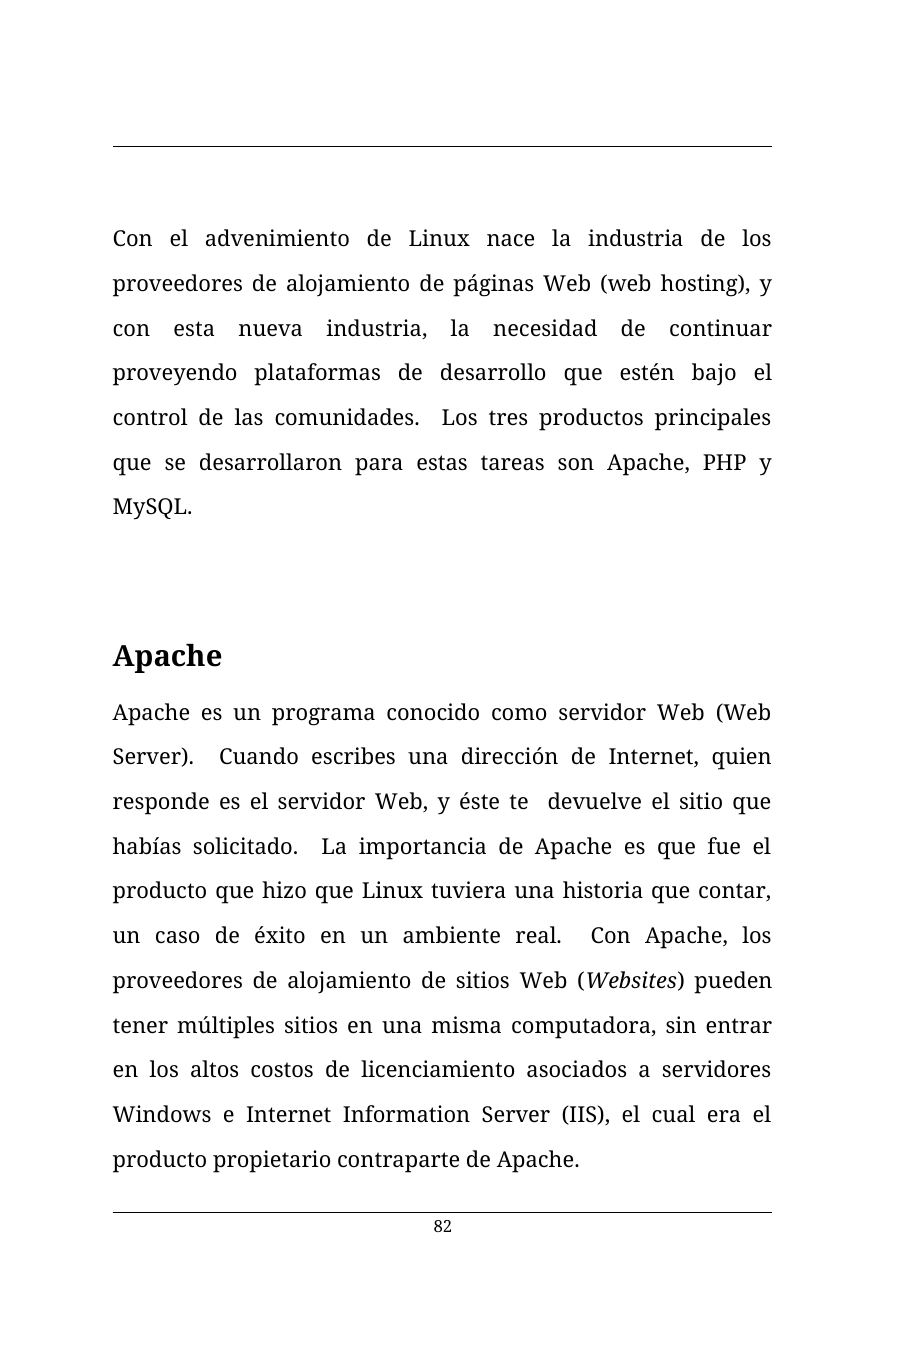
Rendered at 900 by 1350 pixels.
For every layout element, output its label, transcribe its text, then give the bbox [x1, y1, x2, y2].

subtitle Apache [112, 636, 772, 675]
text Con el advenimiento de Linux nace la industria de los proveedores de alojamiento de páginas Web (web hosting), y con esta nueva industria, la necesidad de continuar proveyendo plataformas de desarrollo que estén bajo el control de las comunidades. Los tres productos principales que se desarrollaron para estas tareas son Apache, PHP y MySQL. [112, 223, 772, 521]
text Apache es un programa conocido como servidor Web (Web Server). Cuando escribes una dirección de Internet, quien responde es el servidor Web, y éste te devuelve el sitio que habías solicitado. La importancia de Apache es que fue el producto que hizo que Linux tuviera una historia que contar, un caso de éxito en un ambiente real. Con Apache, los proveedores de alojamiento de sitios Web (Websites) pueden tener múltiples sitios en una misma computadora, sin entrar en los altos costos de licenciamiento asociados a servidores Windows e Internet Information Server (IIS), el cual era el producto propietario contraparte de Apache. [112, 697, 772, 1173]
